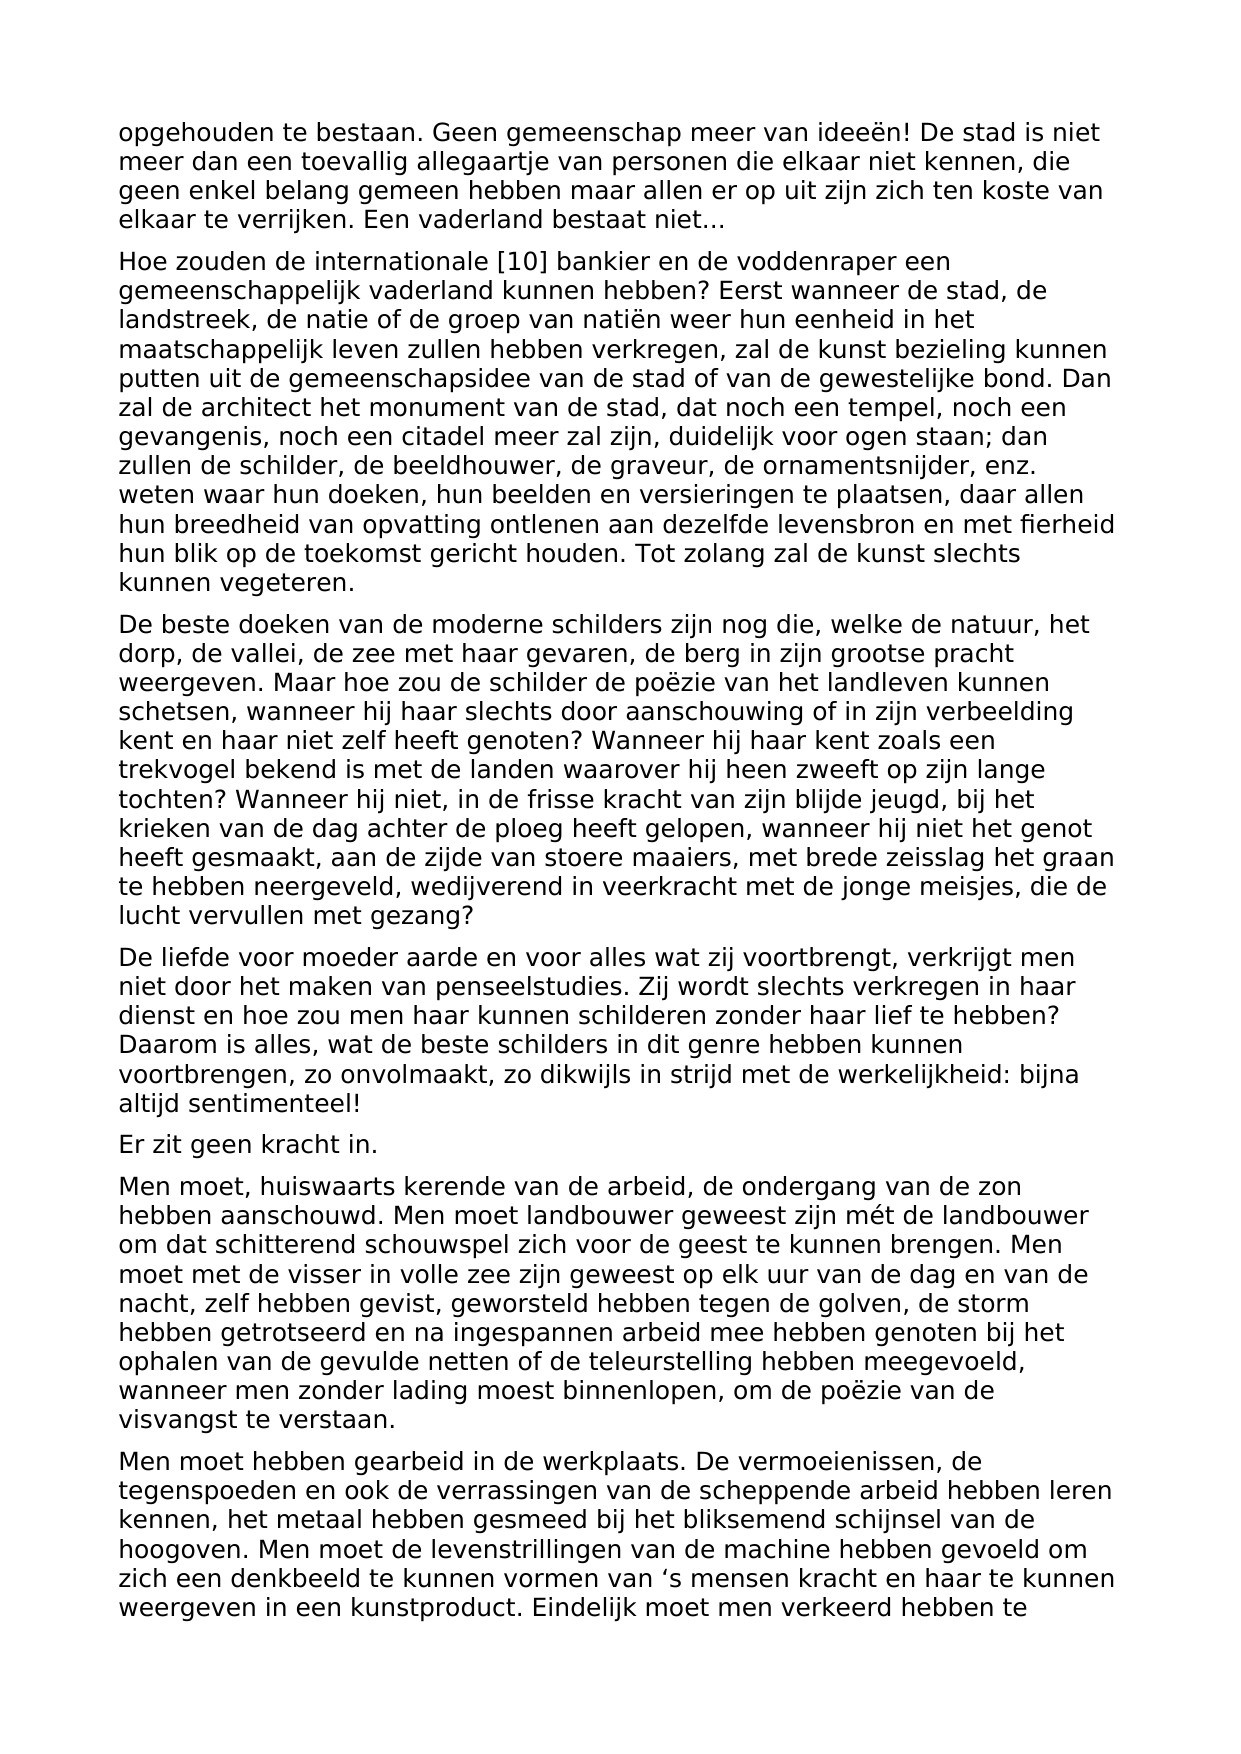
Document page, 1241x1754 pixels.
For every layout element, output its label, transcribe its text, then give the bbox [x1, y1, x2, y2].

text Er zit geen kracht in. [118, 1131, 1122, 1160]
text opgehouden te bestaan. Geen gemeenschap meer van ideeën! De stad is niet meer dan een toevallig allegaartje van personen die elkaar niet kennen, die geen enkel belang gemeen hebben maar allen er op uit zijn zich ten koste van elkaar te verrijken. Een vaderland bestaat niet... [118, 118, 1122, 235]
text Hoe zouden de internationale [10] bankier en de voddenraper een gemeenschappelijk vaderland kunnen hebben? Eerst wanneer de stad, de landstreek, de natie of de groep van natiën weer hun eenheid in het maatschappelijk leven zullen hebben verkregen, zal de kunst bezieling kunnen putten uit de gemeenschapsidee van de stad of van de gewestelijke bond. Dan zal de architect het monument van de stad, dat noch een tempel, noch een gevangenis, noch een citadel meer zal zijn, duidelijk voor ogen staan; dan zullen de schilder, de beeldhouwer, de graveur, de ornamentsnijder, enz. weten waar hun doeken, hun beelden en versieringen te plaatsen, daar allen hun breedheid van opvatting ontlenen aan dezelfde levensbron en met fierheid hun blik op de toekomst gericht houden. Tot zolang zal de kunst slechts kunnen vegeteren. [118, 247, 1122, 597]
text Men moet, huiswaarts kerende van de arbeid, de ondergang van de zon hebben aanschouwd. Men moet landbouwer geweest zijn mét de landbouwer om dat schitterend schouwspel zich voor de geest te kunnen brengen. Men moet met de visser in volle zee zijn geweest op elk uur van de dag en van de nacht, zelf hebben gevist, geworsteld hebben tegen de golven, de storm hebben getrotseerd en na ingespannen arbeid mee hebben genoten bij het ophalen van de gevulde netten of de teleurstelling hebben meegevoeld, wanneer men zonder lading moest binnenlopen, om de poëzie van de visvangst te verstaan. [118, 1172, 1122, 1435]
text De beste doeken van de moderne schilders zijn nog die, welke de natuur, het dorp, de vallei, de zee met haar gevaren, de berg in zijn grootse pracht weergeven. Maar hoe zou de schilder de poëzie van het landleven kunnen schetsen, wanneer hij haar slechts door aanschouwing of in zijn verbeelding kent en haar niet zelf heeft genoten? Wanneer hij haar kent zoals een trekvogel bekend is met de landen waarover hij heen zweeft op zijn lange tochten? Wanneer hij niet, in de frisse kracht van zijn blijde jeugd, bij het krieken van de dag achter de ploeg heeft gelopen, wanneer hij niet het genot heeft gesmaakt, aan de zijde van stoere maaiers, met brede zeisslag het graan te hebben neergeveld, wedijverend in veerkracht met de jonge meisjes, die de lucht vervullen met gezang? [118, 610, 1122, 931]
text De liefde voor moeder aarde en voor alles wat zij voortbrengt, verkrijgt men niet door het maken van penseelstudies. Zij wordt slechts verkregen in haar dienst en hoe zou men haar kunnen schilderen zonder haar lief te hebben? Daarom is alles, wat de beste schilders in dit genre hebben kunnen voortbrengen, zo onvolmaakt, zo dikwijls in strijd met de werkelijkheid: bijna altijd sentimenteel! [118, 943, 1122, 1118]
text Men moet hebben gearbeid in de werkplaats. De vermoeienissen, de tegenspoeden en ook de verrassingen van de scheppende arbeid hebben leren kennen, het metaal hebben gesmeed bij het bliksemend schijnsel van de hoogoven. Men moet de levenstrillingen van de machine hebben gevoeld om zich een denkbeeld te kunnen vormen van ‘s mensen kracht en haar te kunnen weergeven in een kunstproduct. Eindelijk moet men verkeerd hebben te [118, 1447, 1122, 1622]
